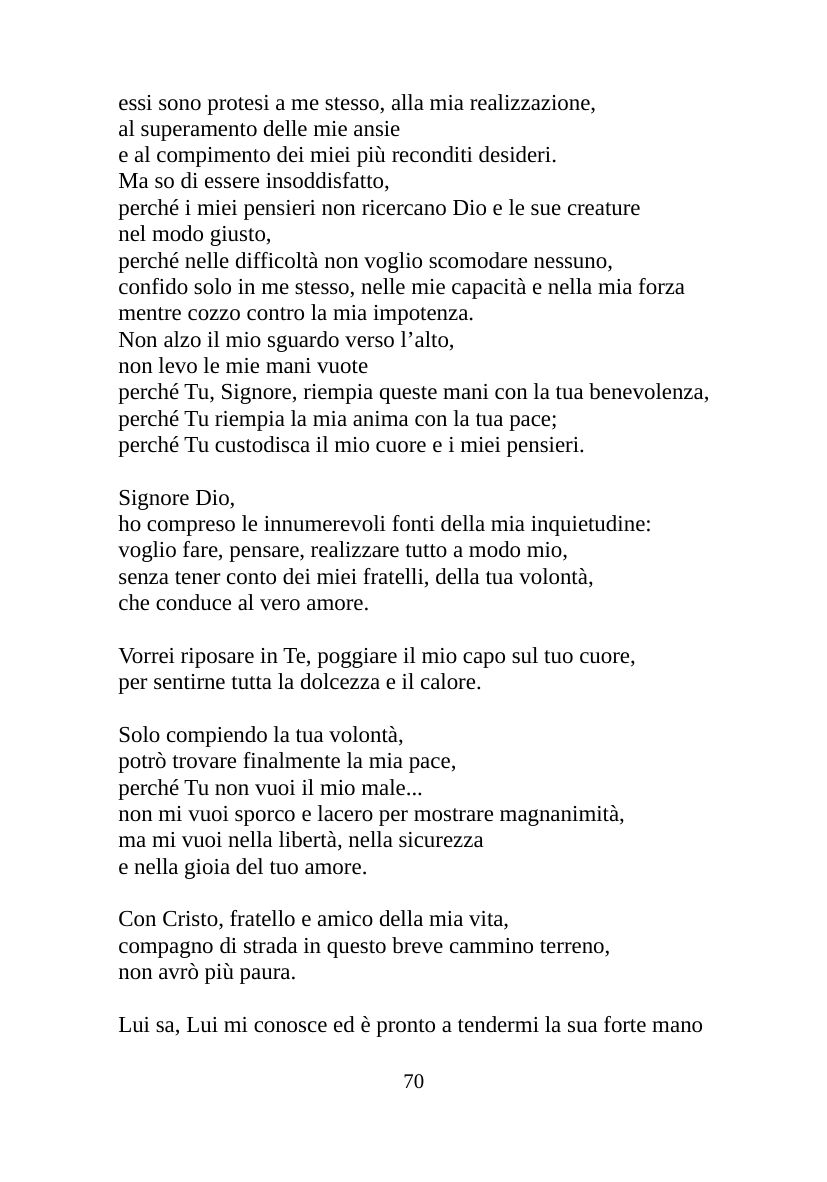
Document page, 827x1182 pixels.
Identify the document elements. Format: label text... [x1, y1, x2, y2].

text Ma so di essere insoddisfatto, [88, 168, 738, 194]
text perché Tu riempia la mia anima con la tua pace; [88, 405, 738, 431]
text e nella gioia del tuo amore. [88, 853, 738, 879]
text al superamento delle mie ansie [88, 115, 738, 141]
text perché Tu, Signore, riempia queste mani con la tua benevolenza, [88, 378, 738, 405]
text senza tener conto dei miei fratelli, della tua volontà, [88, 563, 738, 589]
text ma mi vuoi nella libertà, nella sicurezza [88, 826, 738, 853]
text non avrò più paura. [88, 958, 738, 984]
text nel modo giusto, [88, 220, 738, 247]
text perché i miei pensieri non ricercano Dio e le sue creature [88, 194, 738, 220]
text Signore Dio, [88, 484, 738, 510]
text Con Cristo, fratello e amico della mia vita, [88, 906, 738, 932]
text voglio fare, pensare, realizzare tutto a modo mio, [88, 537, 738, 563]
text Solo compiendo la tua volontà, [88, 721, 738, 747]
text potrò trovare finalmente la mia pace, [88, 747, 738, 774]
text Non alzo il mio sguardo verso l’alto, [88, 326, 738, 352]
text non levo le mie mani vuote [88, 352, 738, 378]
text Lui sa, Lui mi conosce ed è pronto a tendermi la sua forte mano [88, 1011, 738, 1037]
text perché Tu non vuoi il mio male... [88, 774, 738, 800]
text Vorrei riposare in Te, poggiare il mio capo sul tuo cuore, [88, 642, 738, 668]
text che conduce al vero amore. [88, 589, 738, 616]
text e al compimento dei miei più reconditi desideri. [88, 141, 738, 168]
text non mi vuoi sporco e lacero per mostrare magnanimità, [88, 800, 738, 826]
text perché nelle difficoltà non voglio scomodare nessuno, [88, 247, 738, 273]
text compagno di strada in questo breve cammino terreno, [88, 932, 738, 958]
text confido solo in me stesso, nelle mie capacità e nella mia forza [88, 273, 738, 299]
text per sentirne tutta la dolcezza e il calore. [88, 668, 738, 695]
text mentre cozzo contro la mia impotenza. [88, 299, 738, 326]
text essi sono protesi a me stesso, alla mia realizzazione, [88, 88, 738, 115]
text ho compreso le innumerevoli fonti della mia inquietudine: [88, 510, 738, 537]
text perché Tu custodisca il mio cuore e i miei pensieri. [88, 431, 738, 457]
